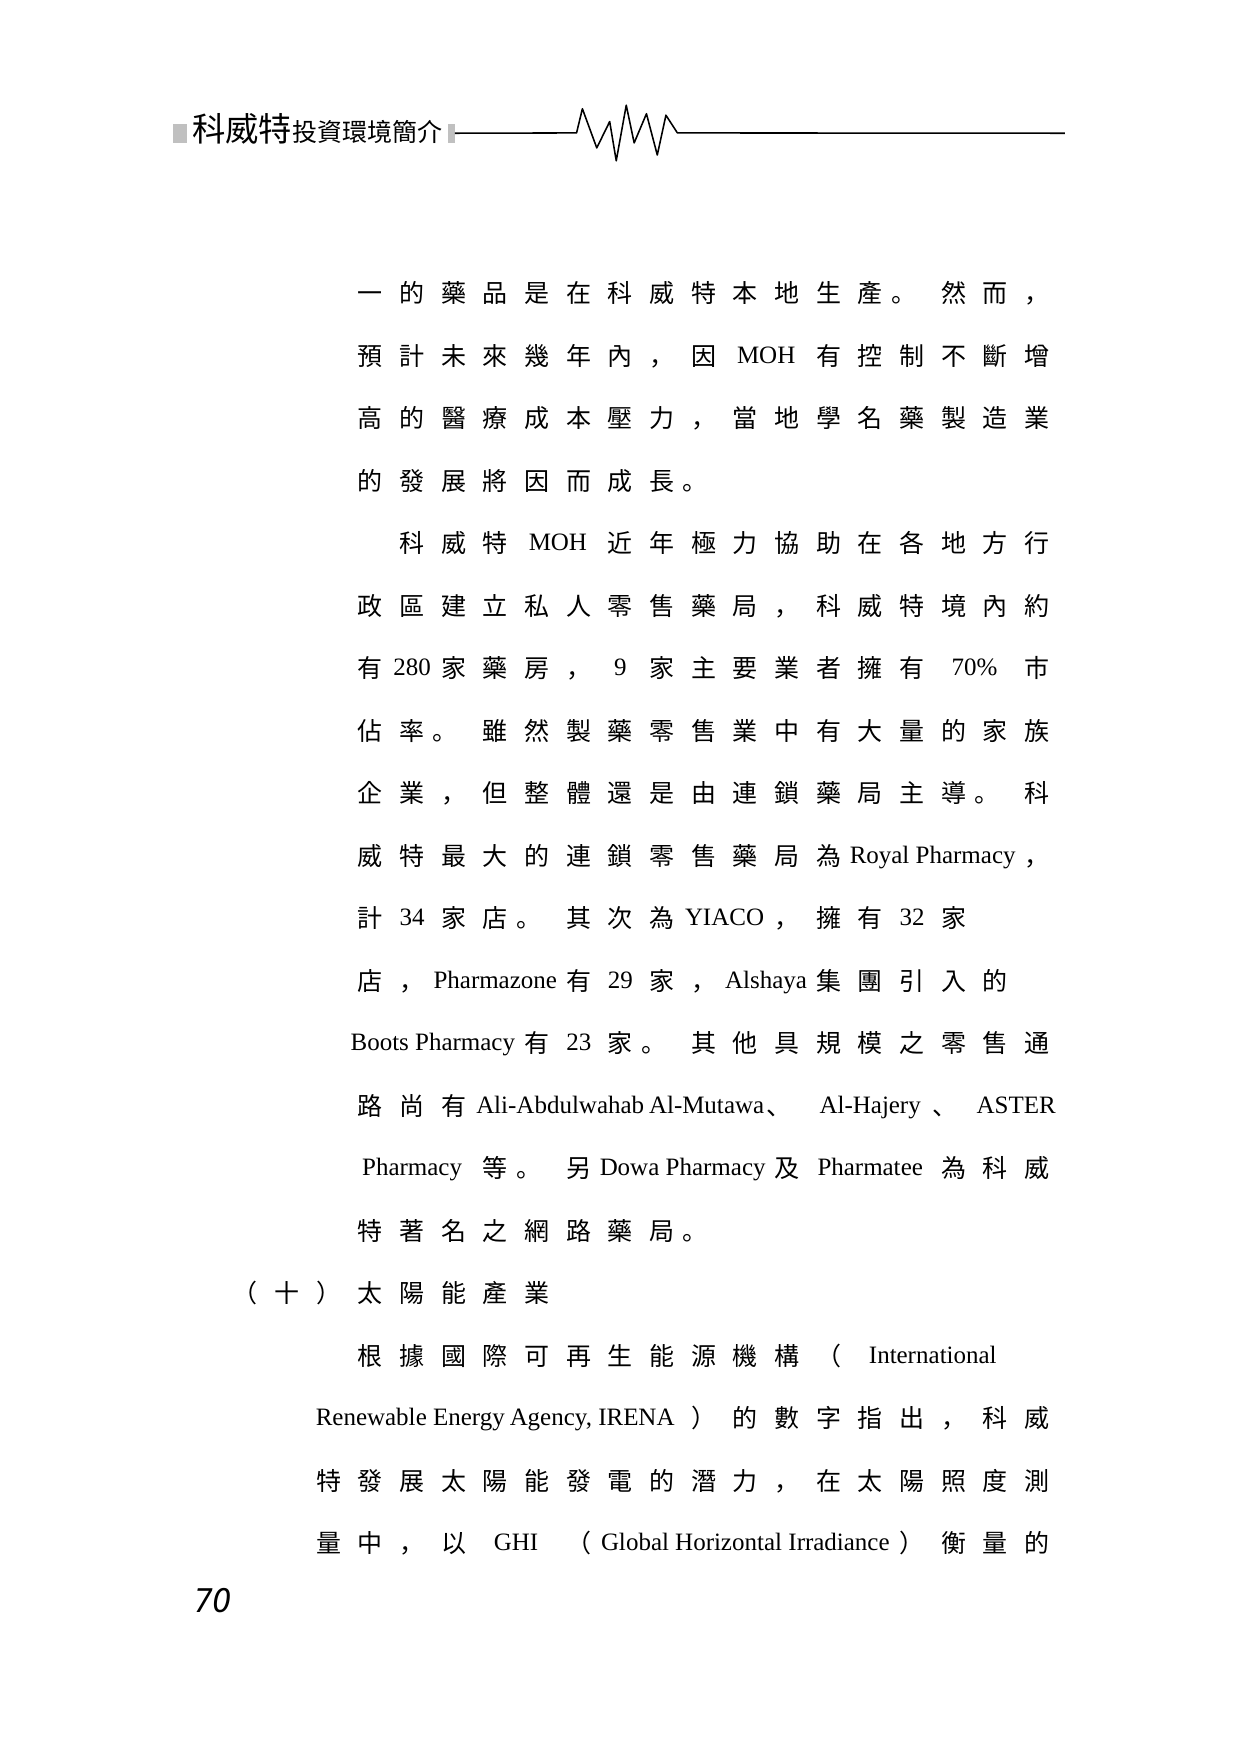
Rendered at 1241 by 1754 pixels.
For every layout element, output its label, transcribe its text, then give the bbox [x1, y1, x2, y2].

text （十）太陽能產業 [207, 1250, 1058, 1313]
text 一的藥品是在科威特本地生產。然而，預計未來幾年內，因MOH有控制不斷增高的醫療成本壓力，當地學名藥製造業的發展將因而成長。 [330, 250, 1058, 500]
text 科威特MOH近年極力協助在各地方行政區建立私人零售藥局，科威特境內約有280家藥房，9家主要業者擁有70%市佔率。雖然製藥零售業中有大量的家族企業，但整體還是由連鎖藥局主導。科威特最大的連鎖零售藥局為Royal Pharmacy，計34家店。其次為YIACO，擁有32家店，Pharmazone有29家，Alshaya集團引入的Boots Pharmacy有23家。其他具規模之零售通路尚有Ali-Abdulwahab Al-Mutawa、Al-Hajery、ASTER Pharmacy等。另Dowa Pharmacy及Pharmatee為科威特著名之網路藥局。 [330, 500, 1058, 1250]
text 根據國際可再生能源機構（International Renewable Energy Agency, IRENA）的數字指出，科威特發展太陽能發電的潛力，在太陽照度測量中，以GHI（Global Horizontal Irradiance）衡量的 [281, 1313, 1058, 1563]
